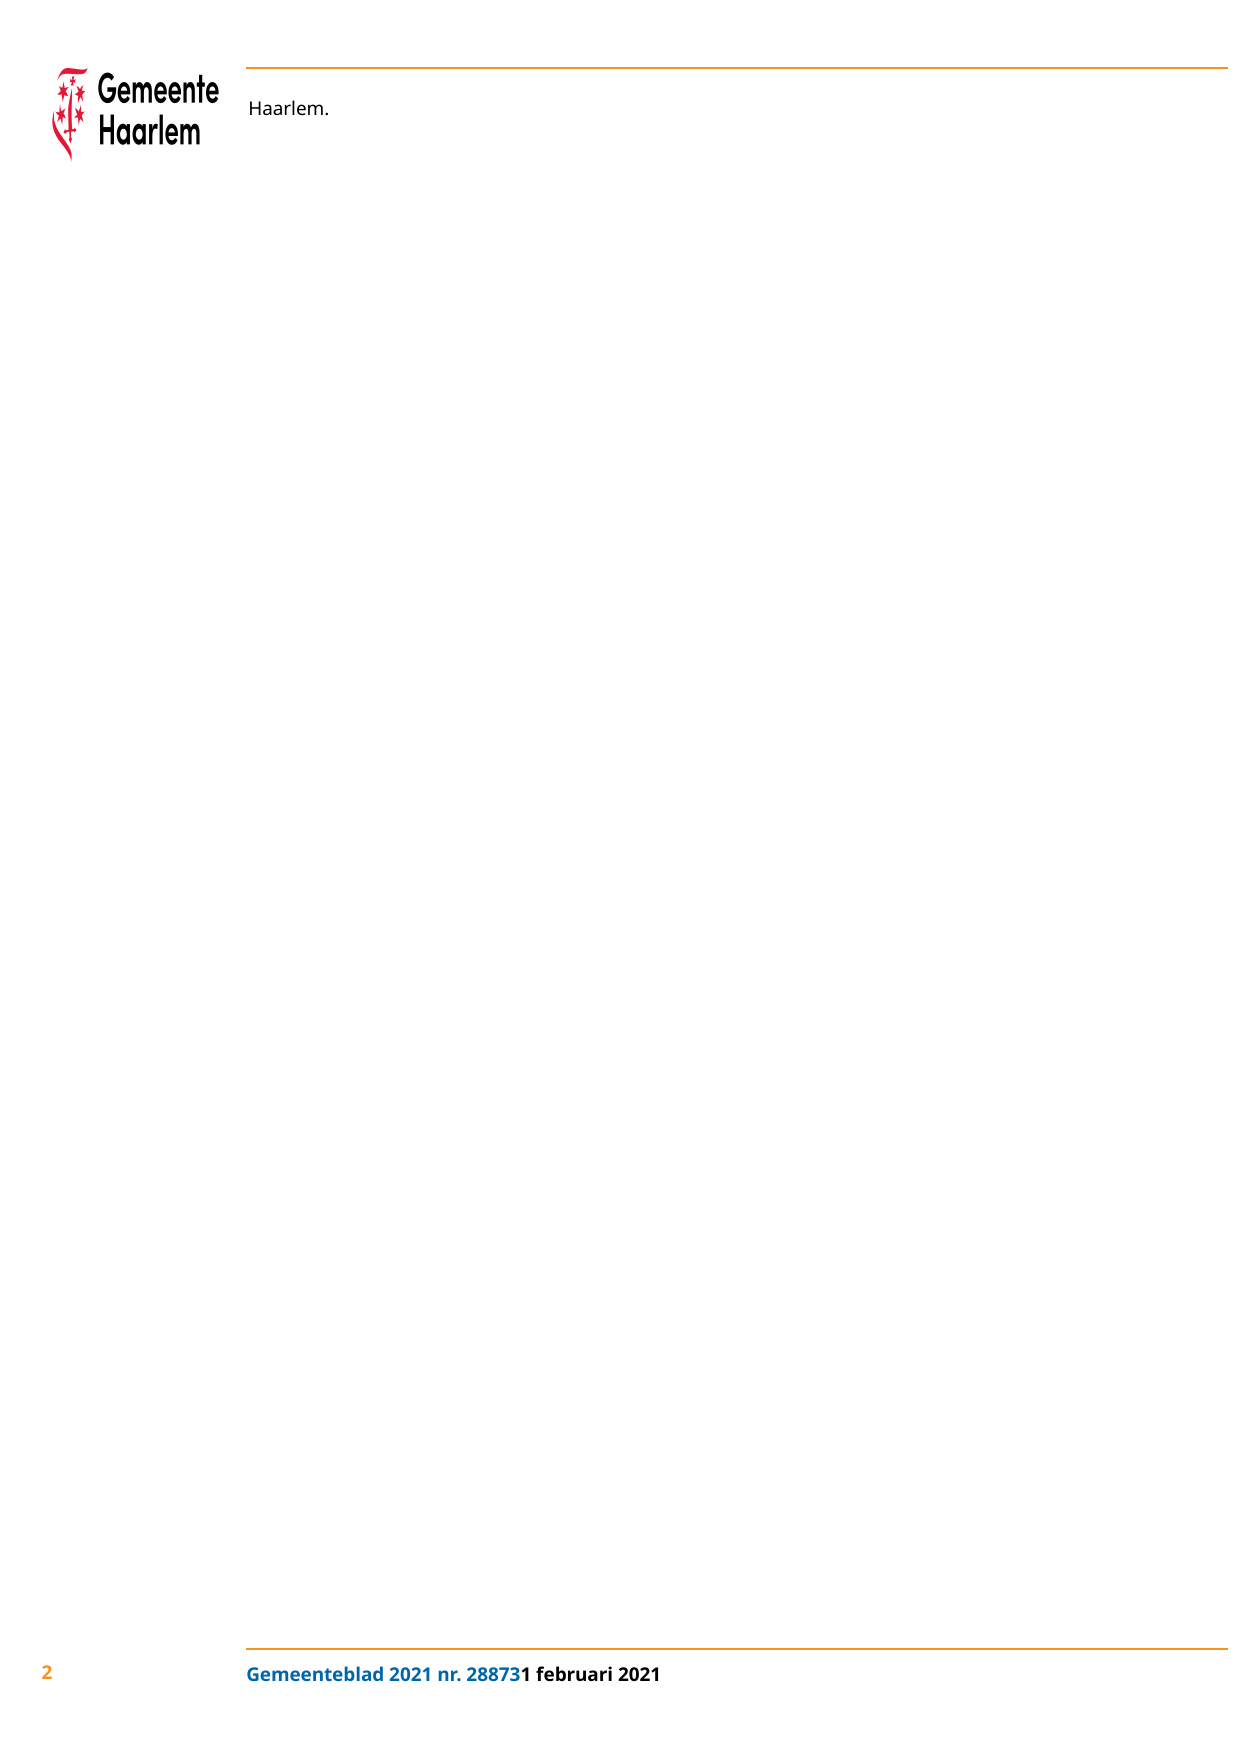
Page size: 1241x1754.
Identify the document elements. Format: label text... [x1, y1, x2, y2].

text Haarlem. [248, 95, 1152, 121]
picture [41, 47, 231, 172]
